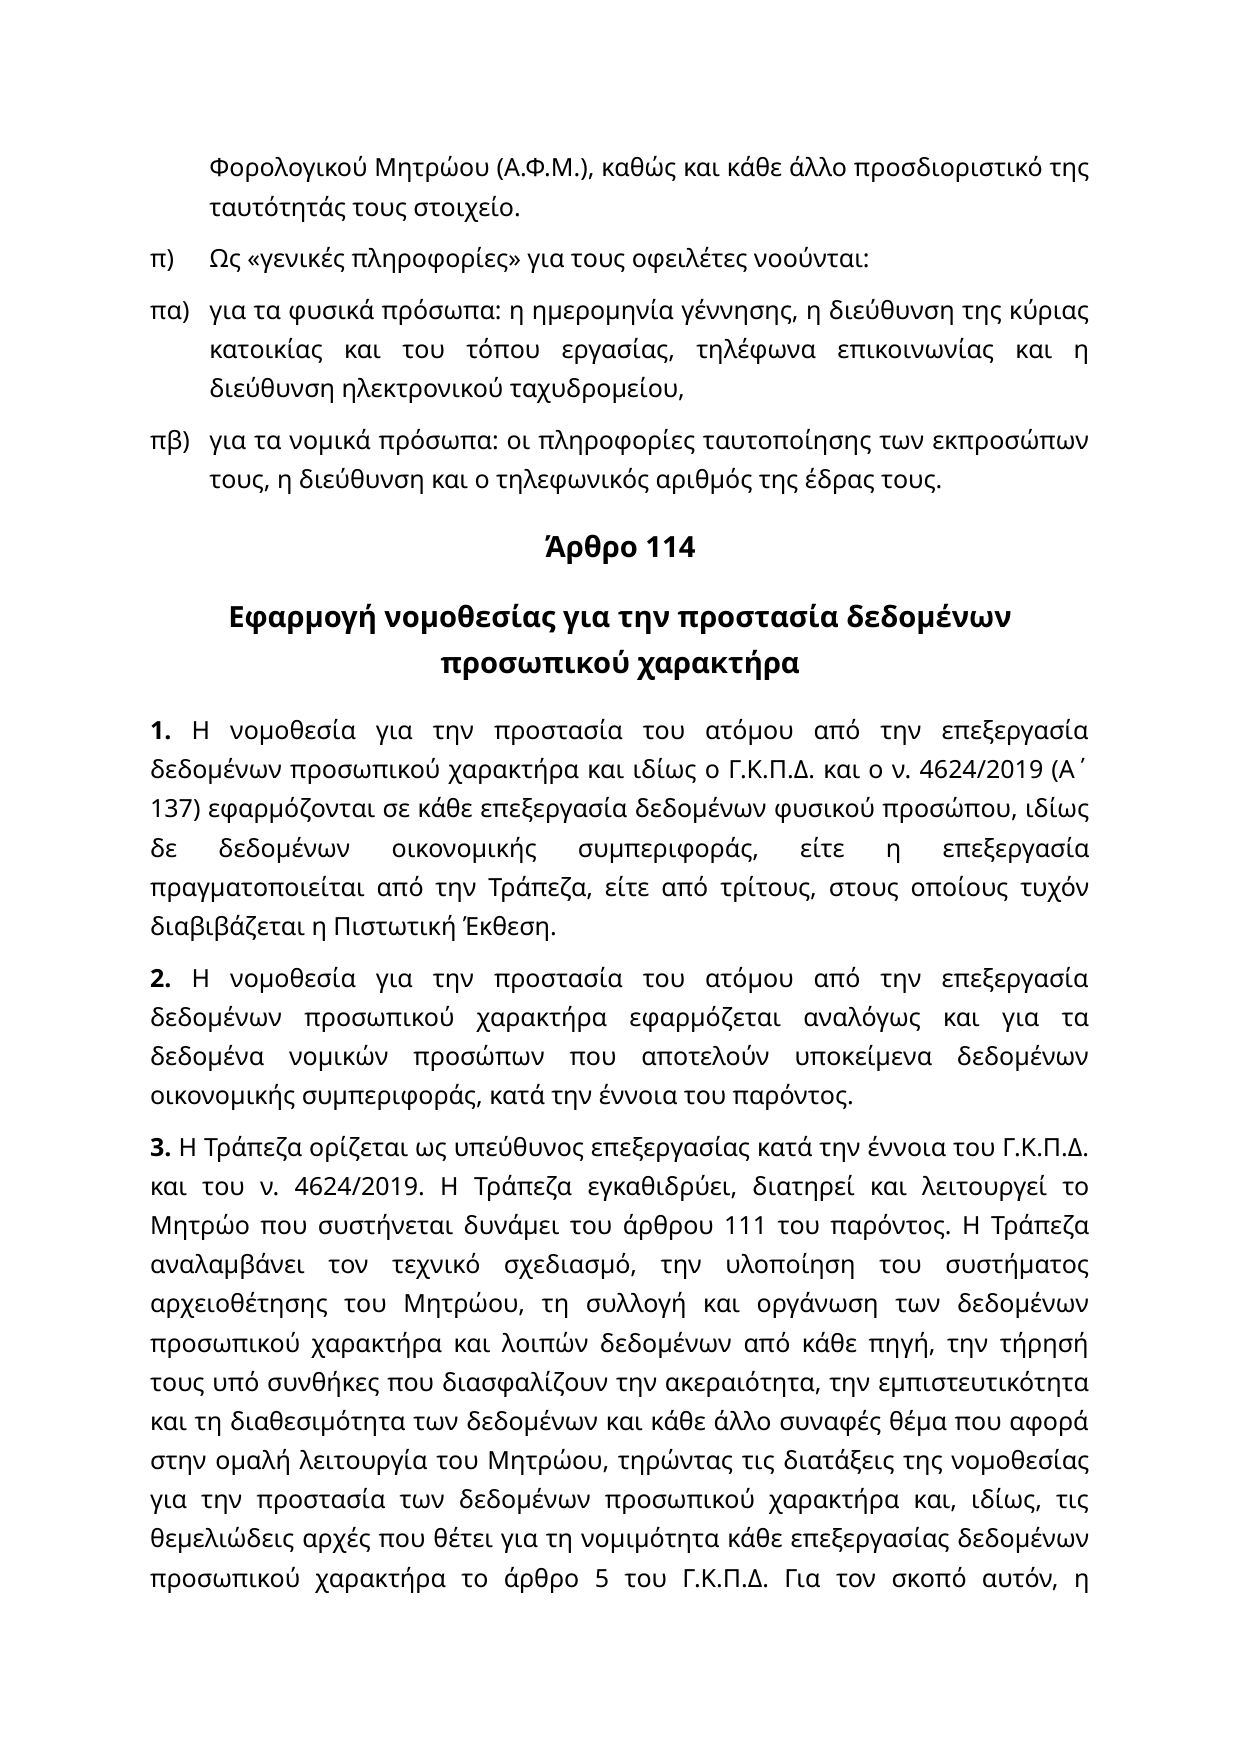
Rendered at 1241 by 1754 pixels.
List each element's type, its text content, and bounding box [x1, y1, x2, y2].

subtitle Εφαρμογή νομοθεσίας για την προστασία δεδομένων προσωπικού χαρακτήρα [150, 596, 1090, 682]
list πα) για τα φυσικά πρόσωπα: η ημερομηνία γέννησης, η διεύθυνση της κύριας κατοικίας και του τόπου εργασίας, τηλέφωνα επικοινωνίας και η διεύθυνση ηλεκτρονικού ταχυδρομείου, [150, 292, 1090, 405]
text 2. Η νομοθεσία για την προστασία του ατόμου από την επεξεργασία δεδομένων προσωπικού χαρακτήρα εφαρμόζεται αναλόγως και για τα δεδομένα νομικών προσώπων που αποτελούν υποκείμενα δεδομένων οικονομικής συμπεριφοράς, κατά την έννοια του παρόντος. [150, 960, 1090, 1112]
text 3. Η Τράπεζα ορίζεται ως υπεύθυνος επεξεργασίας κατά την έννοια του Γ.Κ.Π.Δ. και του ν. 4624/2019. Η Τράπεζα εγκαθιδρύει, διατηρεί και λειτουργεί το Μητρώο που συστήνεται δυνάμει του άρθρου 111 του παρόντος. Η Τράπεζα αναλαμβάνει τον τεχνικό σχεδιασμό, την υλοποίηση του συστήματος αρχειοθέτησης του Μητρώου, τη συλλογή και οργάνωση των δεδομένων προσωπικού χαρακτήρα και λοιπών δεδομένων από κάθε πηγή, την τήρησή τους υπό συνθήκες που διασφαλίζουν την ακεραιότητα, την εμπιστευτικότητα και τη διαθεσιμότητα των δεδομένων και κάθε άλλο συναφές θέμα που αφορά στην ομαλή λειτουργία του Μητρώου, τηρώντας τις διατάξεις της νομοθεσίας για την προστασία των δεδομένων προσωπικού χαρακτήρα και, ιδίως, τις θεμελιώδεις αρχές που θέτει για τη νομιμότητα κάθε επεξεργασίας δεδομένων προσωπικού χαρακτήρα το άρθρο 5 του Γ.Κ.Π.Δ. Για τον σκοπό αυτόν, η [150, 1129, 1090, 1594]
subtitle Άρθρο 114 [150, 526, 1090, 566]
list πβ) για τα νομικά πρόσωπα: οι πληροφορίες ταυτοποίησης των εκπροσώπων τους, η διεύθυνση και ο τηλεφωνικός αριθμός της έδρας τους. [150, 422, 1090, 496]
text 1. Η νομοθεσία για την προστασία του ατόμου από την επεξεργασία δεδομένων προσωπικού χαρακτήρα και ιδίως ο Γ.Κ.Π.Δ. και ο ν. 4624/2019 (Α΄ 137) εφαρμόζονται σε κάθε επεξεργασία δεδομένων φυσικού προσώπου, ιδίως δε δεδομένων οικονομικής συμπεριφοράς, είτε η επεξεργασία πραγματοποιείται από την Τράπεζα, είτε από τρίτους, στους οποίους τυχόν διαβιβάζεται η Πιστωτική Έκθεση. [150, 713, 1090, 943]
list π) Ως «γενικές πληροφορίες» για τους οφειλέτες νοούνται: [150, 241, 1090, 275]
list Φορολογικού Μητρώου (Α.Φ.Μ.), καθώς και κάθε άλλο προσδιοριστικό της ταυτότητάς τους στοιχείο. [150, 150, 1090, 223]
